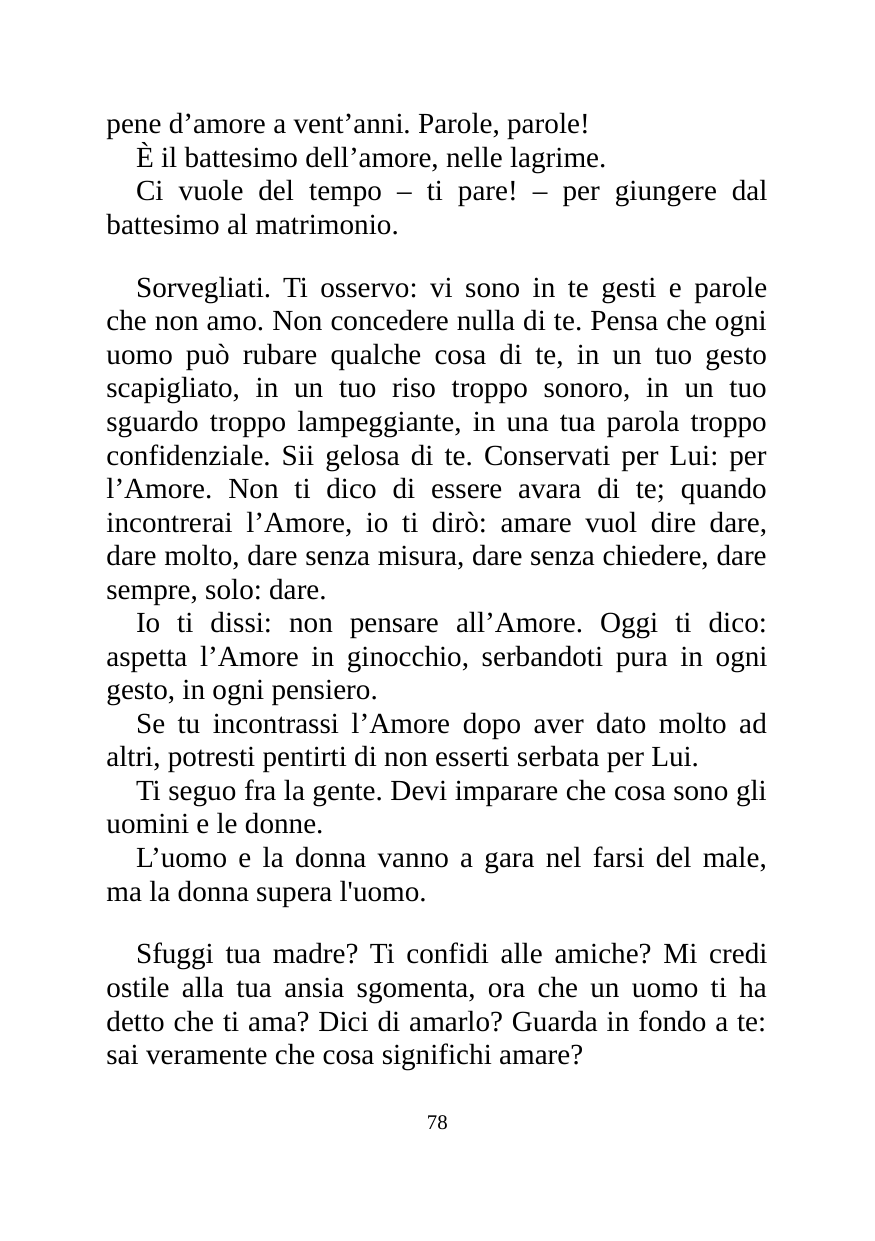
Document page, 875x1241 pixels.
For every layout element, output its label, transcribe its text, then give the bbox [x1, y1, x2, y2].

text È il battesimo dell’amore, nelle lagrime. [106, 140, 768, 173]
text Sfuggi tua madre? Ti confidi alle amiche? Mi credi ostile alla tua ansia sgomenta, ora che un uomo ti ha detto che ti ama? Dici di amarlo? Guarda in fondo a te: sai veramente che cosa significhi amare? [106, 937, 768, 1071]
text pene d’amore a vent’anni. Parole, parole! [106, 106, 768, 140]
text L’uomo e la donna vanno a gara nel farsi del male, ma la donna supera l'uomo. [106, 840, 768, 907]
text Io ti dissi: non pensare all’Amore. Oggi ti dico: aspetta l’Amore in ginocchio, serbandoti pura in ogni gesto, in ogni pensiero. [106, 605, 768, 706]
text Se tu incontrassi l’Amore dopo aver dato molto ad altri, potresti pentirti di non esserti serbata per Lui. [106, 706, 768, 773]
text Ti seguo fra la gente. Devi imparare che cosa sono gli uomini e le donne. [106, 773, 768, 840]
text Sorvegliati. Ti osservo: vi sono in te gesti e parole che non amo. Non concedere nulla di te. Pensa che ogni uomo può rubare qualche cosa di te, in un tuo gesto scapigliato, in un tuo riso troppo sonoro, in un tuo sguardo troppo lampeggiante, in una tua parola troppo confidenziale. Sii gelosa di te. Conservati per Lui: per l’Amore. Non ti dico di essere avara di te; quando incontrerai l’Amore, io ti dirò: amare vuol dire dare, dare molto, dare senza misura, dare senza chiedere, dare sempre, solo: dare. [106, 270, 768, 605]
text Ci vuole del tempo – ti pare! – per giungere dal battesimo al matrimonio. [106, 173, 768, 240]
